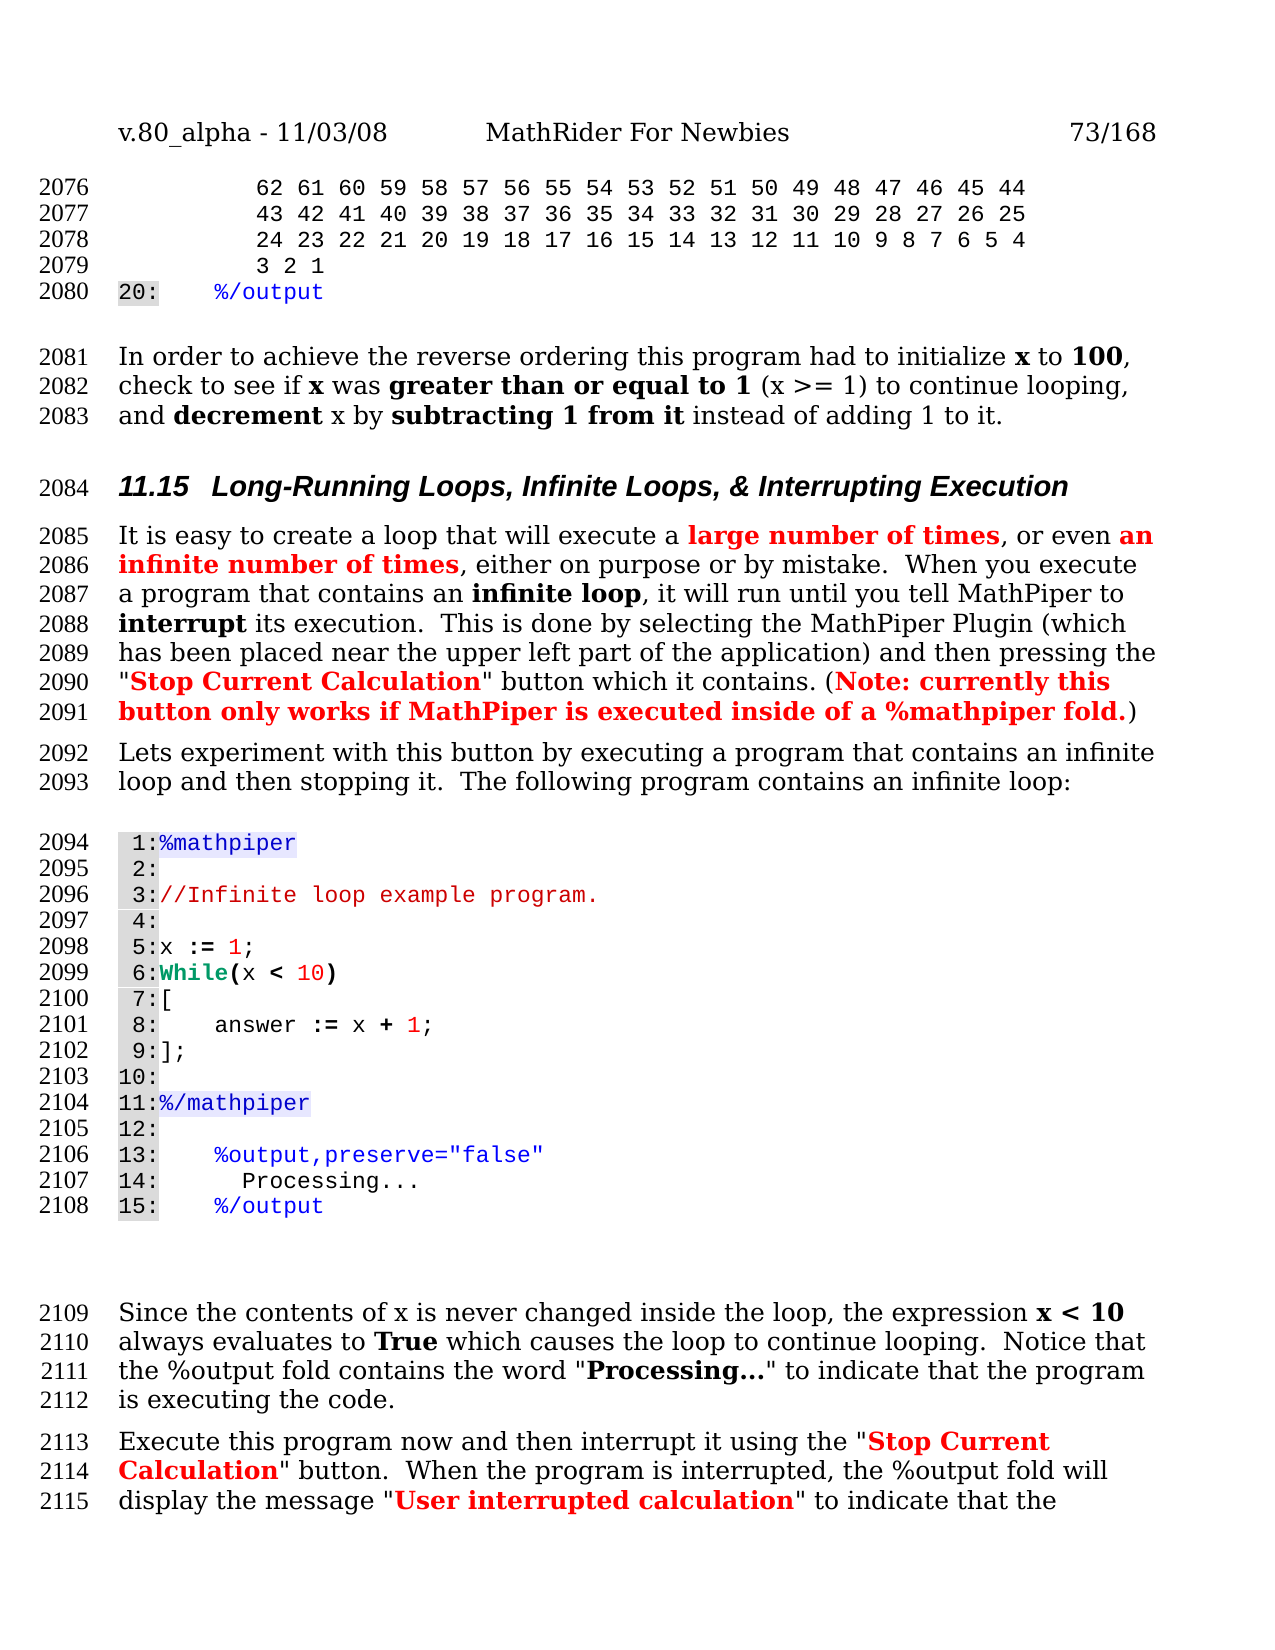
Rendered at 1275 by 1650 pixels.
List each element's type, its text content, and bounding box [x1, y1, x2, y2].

text 3 2 1 [118, 254, 1157, 281]
text 13: %output,preserve="false" [118, 1143, 1157, 1169]
text 4: [118, 909, 1157, 936]
text 9:]; [118, 1039, 1157, 1065]
text 20: %/output [118, 281, 1157, 306]
text 3://Infinite loop example program. [118, 884, 1157, 909]
text 24 23 22 21 20 19 18 17 16 15 14 13 12 11 10 9 8 7 6 5 4 [118, 229, 1157, 254]
text 15: %/output [118, 1195, 1157, 1221]
text 1:%mathpiper [118, 832, 1157, 858]
text 8: answer := x + 1; [118, 1013, 1157, 1039]
text Since the contents of x is never changed inside the loop, the expression x < 10 always evaluates to True which causes the loop to continue looping. Notice that the %output fold contains the word "Processing..." to indicate that the program is executing the code. [118, 1298, 1157, 1415]
text 43 42 41 40 39 38 37 36 35 34 33 32 31 30 29 28 27 26 25 [118, 203, 1157, 229]
text 2: [118, 858, 1157, 884]
text 14: Processing... [118, 1169, 1157, 1195]
text 6:While(x < 10) [118, 961, 1157, 987]
text 7:[ [118, 987, 1157, 1013]
text In order to achieve the reverse ordering this program had to initialize x to 100, check to see if x was greater than or equal to 1 (x >= 1) to continue looping, and decrement x by subtracting 1 from it instead of adding 1 to it. [118, 342, 1157, 430]
text 5:x := 1; [118, 936, 1157, 961]
text 11:%/mathpiper [118, 1091, 1157, 1117]
text Execute this program now and then interrupt it using the "Stop Current Calculation" button. When the program is interrupted, the %output fold will display the message "User interrupted calculation" to indicate that the [118, 1427, 1157, 1515]
text It is easy to create a loop that will execute a large number of times, or even an infinite number of times, either on purpose or by mistake. When you execute a program that contains an infinite loop, it will run until you tell MathPiper to interrupt its execution. This is done by selecting the MathPiper Plugin (which has been placed near the upper left part of the application) and then pressing the "Stop Current Calculation" button which it contains. (Note: currently this button only works if MathPiper is executed inside of a %mathpiper fold.) [118, 521, 1157, 726]
text Lets experiment with this button by executing a program that contains an infinite loop and then stopping it. The following program contains an infinite loop: [118, 738, 1157, 797]
text 10: [118, 1065, 1157, 1091]
text 12: [118, 1117, 1157, 1143]
text 62 61 60 59 58 57 56 55 54 53 52 51 50 49 48 47 46 45 44 [118, 177, 1157, 203]
subtitle Long-Running Loops, Infinite Loops, & Interrupting Execution [118, 469, 1157, 503]
